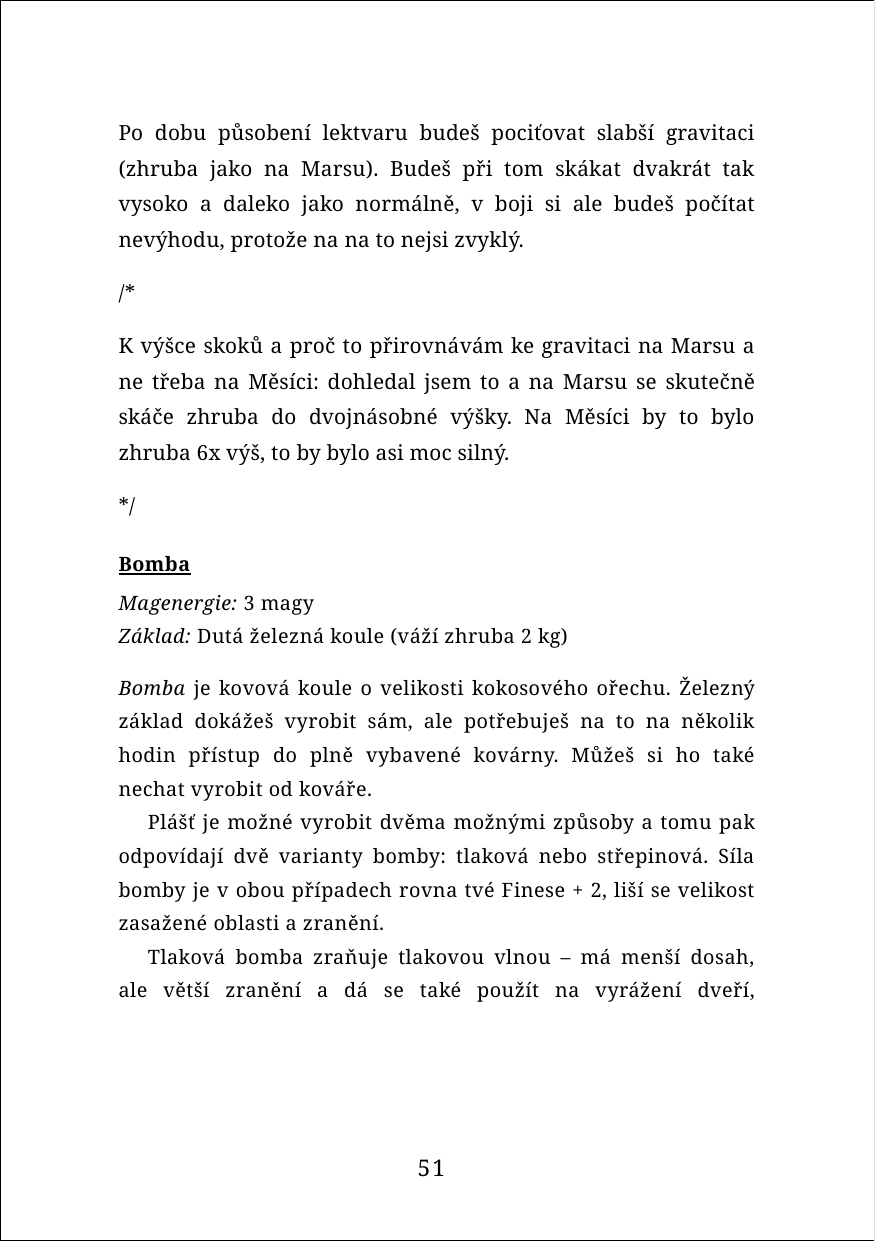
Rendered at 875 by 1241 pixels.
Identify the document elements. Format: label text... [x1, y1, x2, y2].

text Magenergie: 3 magy Základ: Dutá železná koule (váží zhruba 2 kg) [118, 589, 756, 649]
text Po dobu působení lektvaru budeš pociťovat slabší gravitaci (zhruba jako na Marsu). Budeš při tom skákat dvakrát tak vysoko a daleko jako normálně, v boji si ale budeš počítat nevýhodu, protože na na to nejsi zvyklý. [118, 118, 756, 253]
text */ [118, 491, 756, 519]
text /* [118, 278, 756, 306]
text K výšce skoků a proč to přirovnávám ke gravitaci na Marsu a ne třeba na Měsíci: dohledal jsem to a na Marsu se skutečně skáče zhruba do dvojnásobné výšky. Na Měsíci by to bylo zhruba 6x výš, to by bylo asi moc silný. [118, 331, 756, 466]
text Bomba je kovová koule o velikosti kokosového ořechu. Železný základ dokážeš vyrobit sám, ale potřebuješ na to na několik hodin přístup do plně vybavené kovárny. Můžeš si ho také nechat vyrobit od kováře. Plášť je možné vyrobit dvěma možnými způsoby a tomu pak odpovídají dvě varianty bomby: tlaková nebo střepinová. Síla bomby je v obou případech rovna tvé Finese + 2, liší se velikost zasažené oblasti a zranění. Tlaková bomba zraňuje tlakovou vlnou – má menší dosah, ale větší zranění a dá se také použít na vyrážení dveří, [118, 674, 756, 1004]
subtitle Bomba [118, 550, 756, 577]
